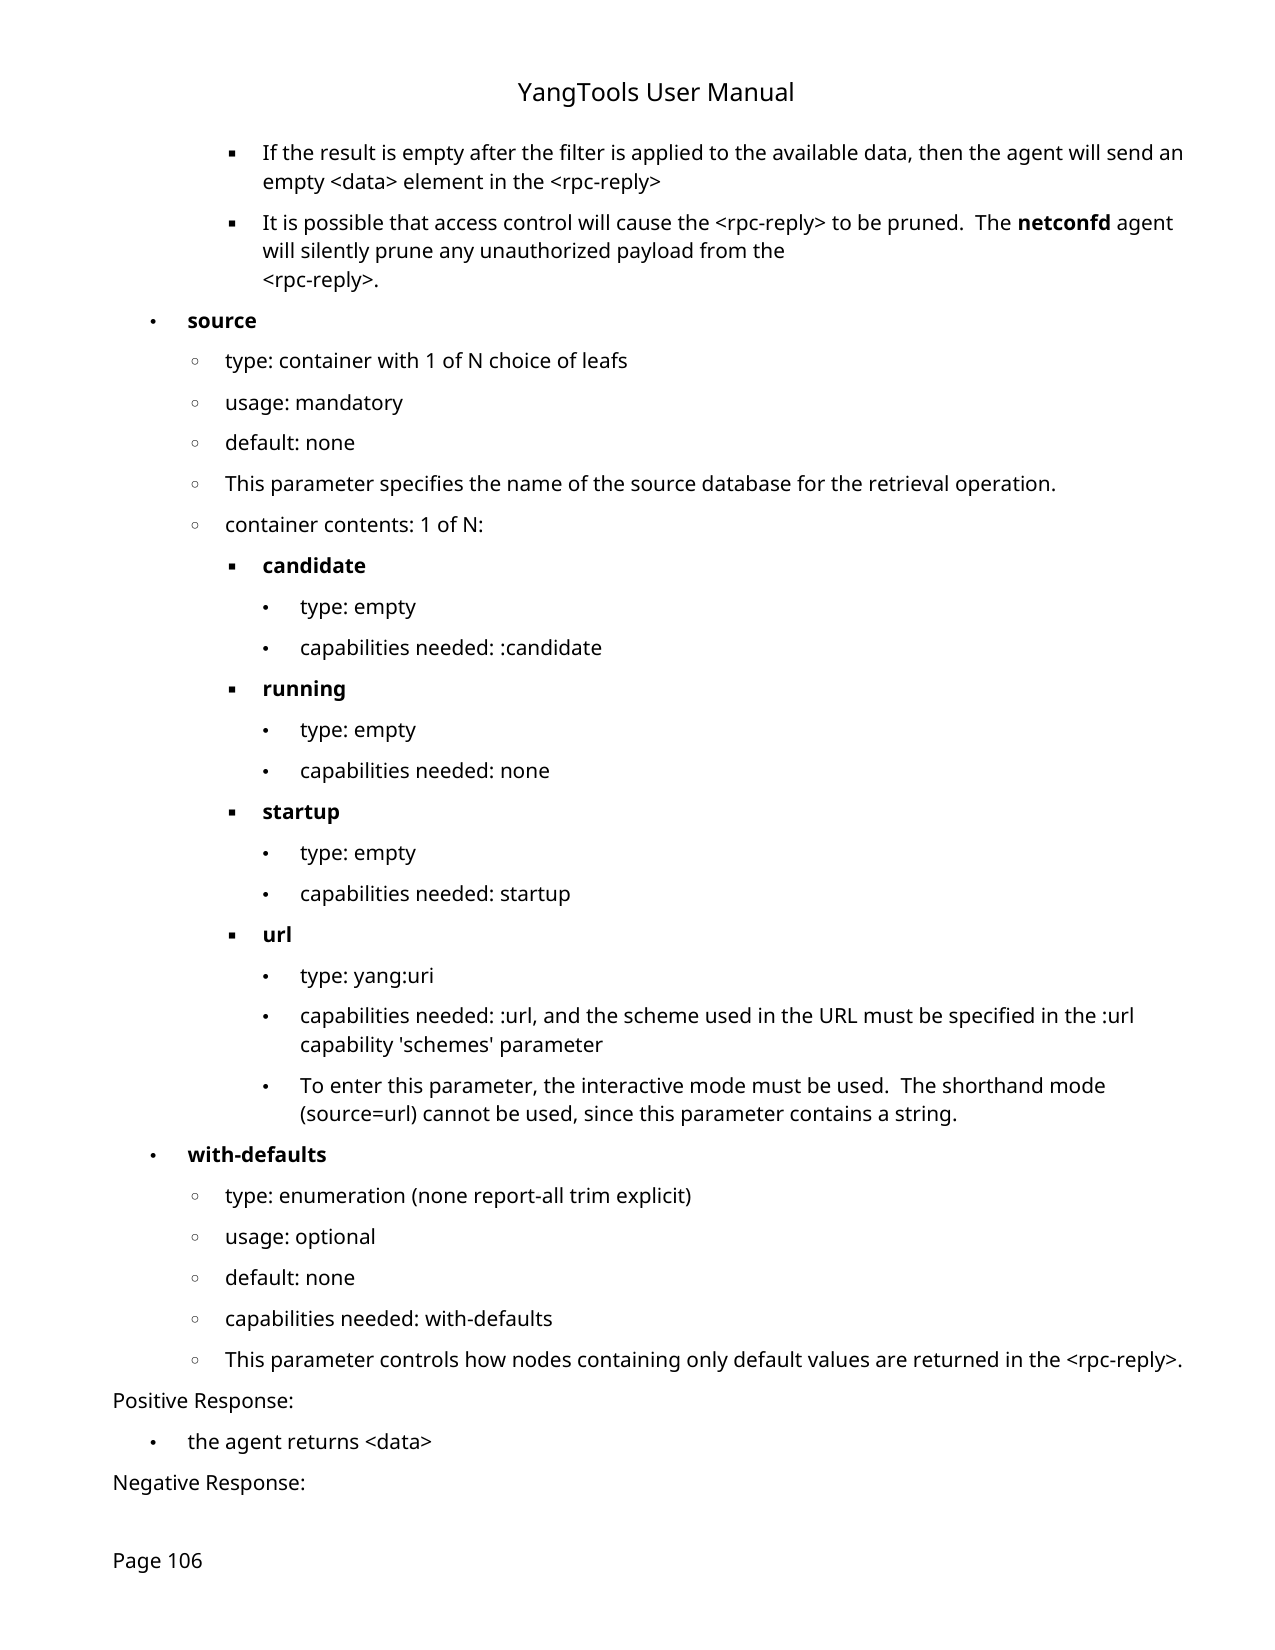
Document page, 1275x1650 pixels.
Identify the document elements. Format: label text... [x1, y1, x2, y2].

list startup [225, 797, 1200, 825]
list It is possible that access control will cause the <rpc-reply> to be pruned. The netconfd agent will silently prune any unauthorized payload from the <rpc-reply>. [225, 208, 1200, 293]
list capabilities needed: :candidate [262, 633, 1200, 662]
list type: yang:uri [262, 961, 1200, 989]
list type: empty [262, 838, 1200, 866]
list capabilities needed: :url, and the scheme used in the URL must be specified in the :url capability 'schemes' parameter [262, 1002, 1200, 1058]
text Positive Response: [112, 1386, 1200, 1414]
list url [225, 920, 1200, 948]
list default: none [187, 428, 1200, 457]
list type: enumeration (none report-all trim explicit) [187, 1181, 1200, 1210]
list the agent returns <data> [150, 1427, 1200, 1455]
list This parameter specifies the name of the source database for the retrieval operation. [187, 469, 1200, 498]
list type: container with 1 of N choice of leafs [187, 347, 1200, 375]
list To enter this parameter, the interactive mode must be used. The shorthand mode (source=url) cannot be used, since this parameter contains a string. [262, 1071, 1200, 1128]
list capabilities needed: none [262, 756, 1200, 784]
list usage: mandatory [187, 388, 1200, 416]
list capabilities needed: startup [262, 879, 1200, 907]
list If the result is empty after the filter is applied to the available data, then the agent will send an empty <data> element in the <rpc-reply> [225, 138, 1200, 195]
text Negative Response: [112, 1468, 1200, 1496]
list type: empty [262, 715, 1200, 743]
list with-defaults [150, 1140, 1200, 1169]
list source [150, 306, 1200, 334]
list default: none [187, 1263, 1200, 1292]
list capabilities needed: with-defaults [187, 1304, 1200, 1333]
list candidate [225, 551, 1200, 580]
list usage: optional [187, 1222, 1200, 1251]
list running [225, 674, 1200, 703]
list This parameter controls how nodes containing only default values are returned in the <rpc-reply>. [187, 1345, 1200, 1373]
list container contents: 1 of N: [187, 510, 1200, 539]
list type: empty [262, 592, 1200, 621]
